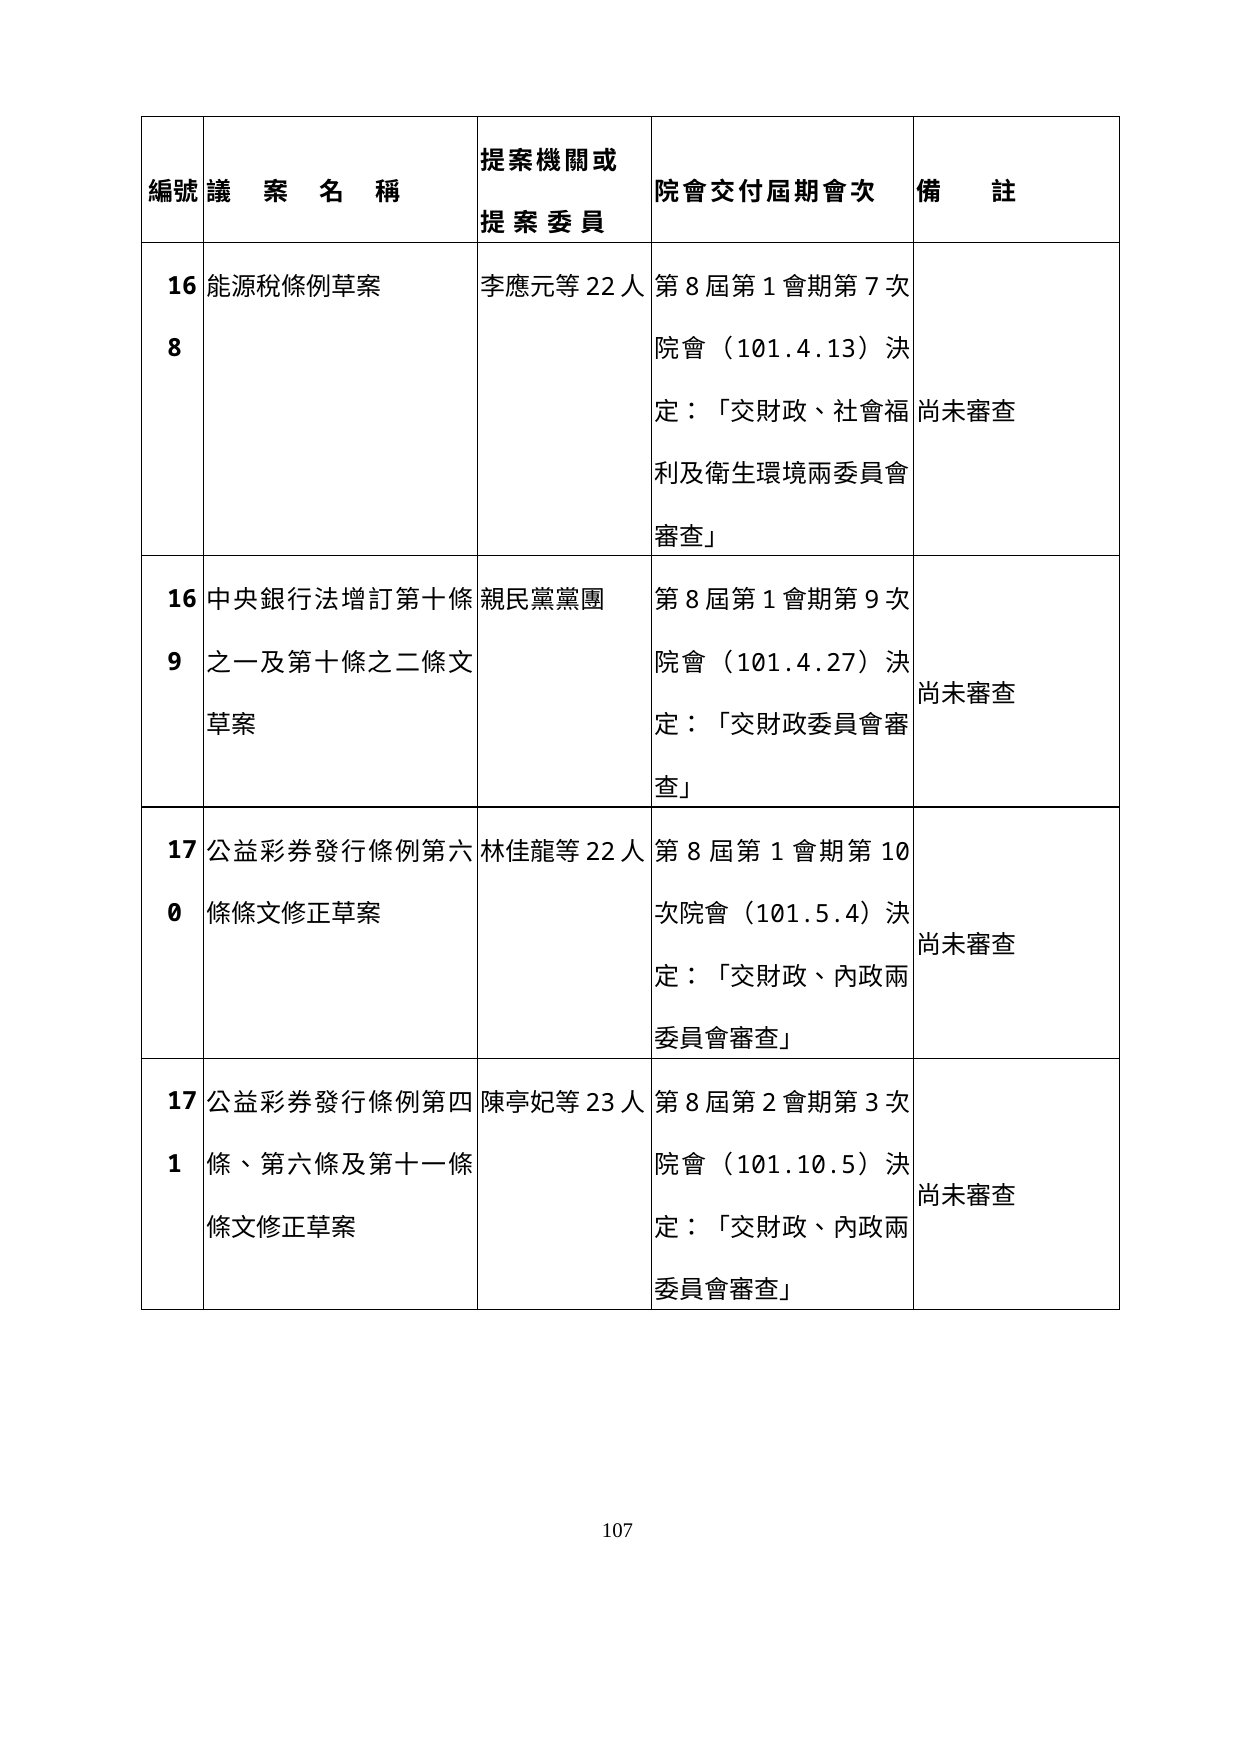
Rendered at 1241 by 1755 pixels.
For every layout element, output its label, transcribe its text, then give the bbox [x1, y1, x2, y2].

table_cell 親民黨黨團 [478, 556, 651, 806]
table_cell 中央銀行法增訂第十條之一及第十條之二條文草案 [204, 556, 477, 806]
table_header 院會交付屆期會次 [652, 117, 913, 242]
table_cell [142, 1059, 203, 1308]
table_cell 尚未審查 [914, 556, 1119, 806]
table_cell 陳亭妃等23人 [478, 1059, 651, 1308]
table_cell 尚未審查 [914, 808, 1119, 1057]
table_cell 第8屆第1會期第9次院會（101.4.27）決定：「交財政委員會審查」 [652, 556, 913, 806]
table_cell [142, 243, 203, 555]
table_cell 尚未審查 [914, 243, 1119, 555]
table_cell [142, 556, 203, 806]
table_cell 尚未審查 [914, 1059, 1119, 1308]
table_header 提案機關或 提案委員 [478, 117, 651, 242]
table_header 編號 [142, 117, 203, 242]
table_cell 能源稅條例草案 [204, 243, 477, 555]
table_cell [142, 808, 203, 1057]
table_cell 公益彩券發行條例第四條、第六條及第十一條條文修正草案 [204, 1059, 477, 1308]
table_cell 第8屆第2會期第3次院會（101.10.5）決定：「交財政、內政兩委員會審查」 [652, 1059, 913, 1308]
table_header 備 註 [914, 117, 1119, 242]
table_cell 第8屆第1會期第7次院會（101.4.13）決定：「交財政、社會福利及衛生環境兩委員會審查」 [652, 243, 913, 555]
table_cell 第8屆第1會期第10次院會（101.5.4）決定：「交財政、內政兩委員會審查」 [652, 808, 913, 1057]
table_cell 李應元等22人 [478, 243, 651, 555]
table_cell 林佳龍等22人 [478, 808, 651, 1057]
table_header 議 案 名 稱 [204, 117, 477, 242]
table_cell 公益彩券發行條例第六條條文修正草案 [204, 808, 477, 1057]
